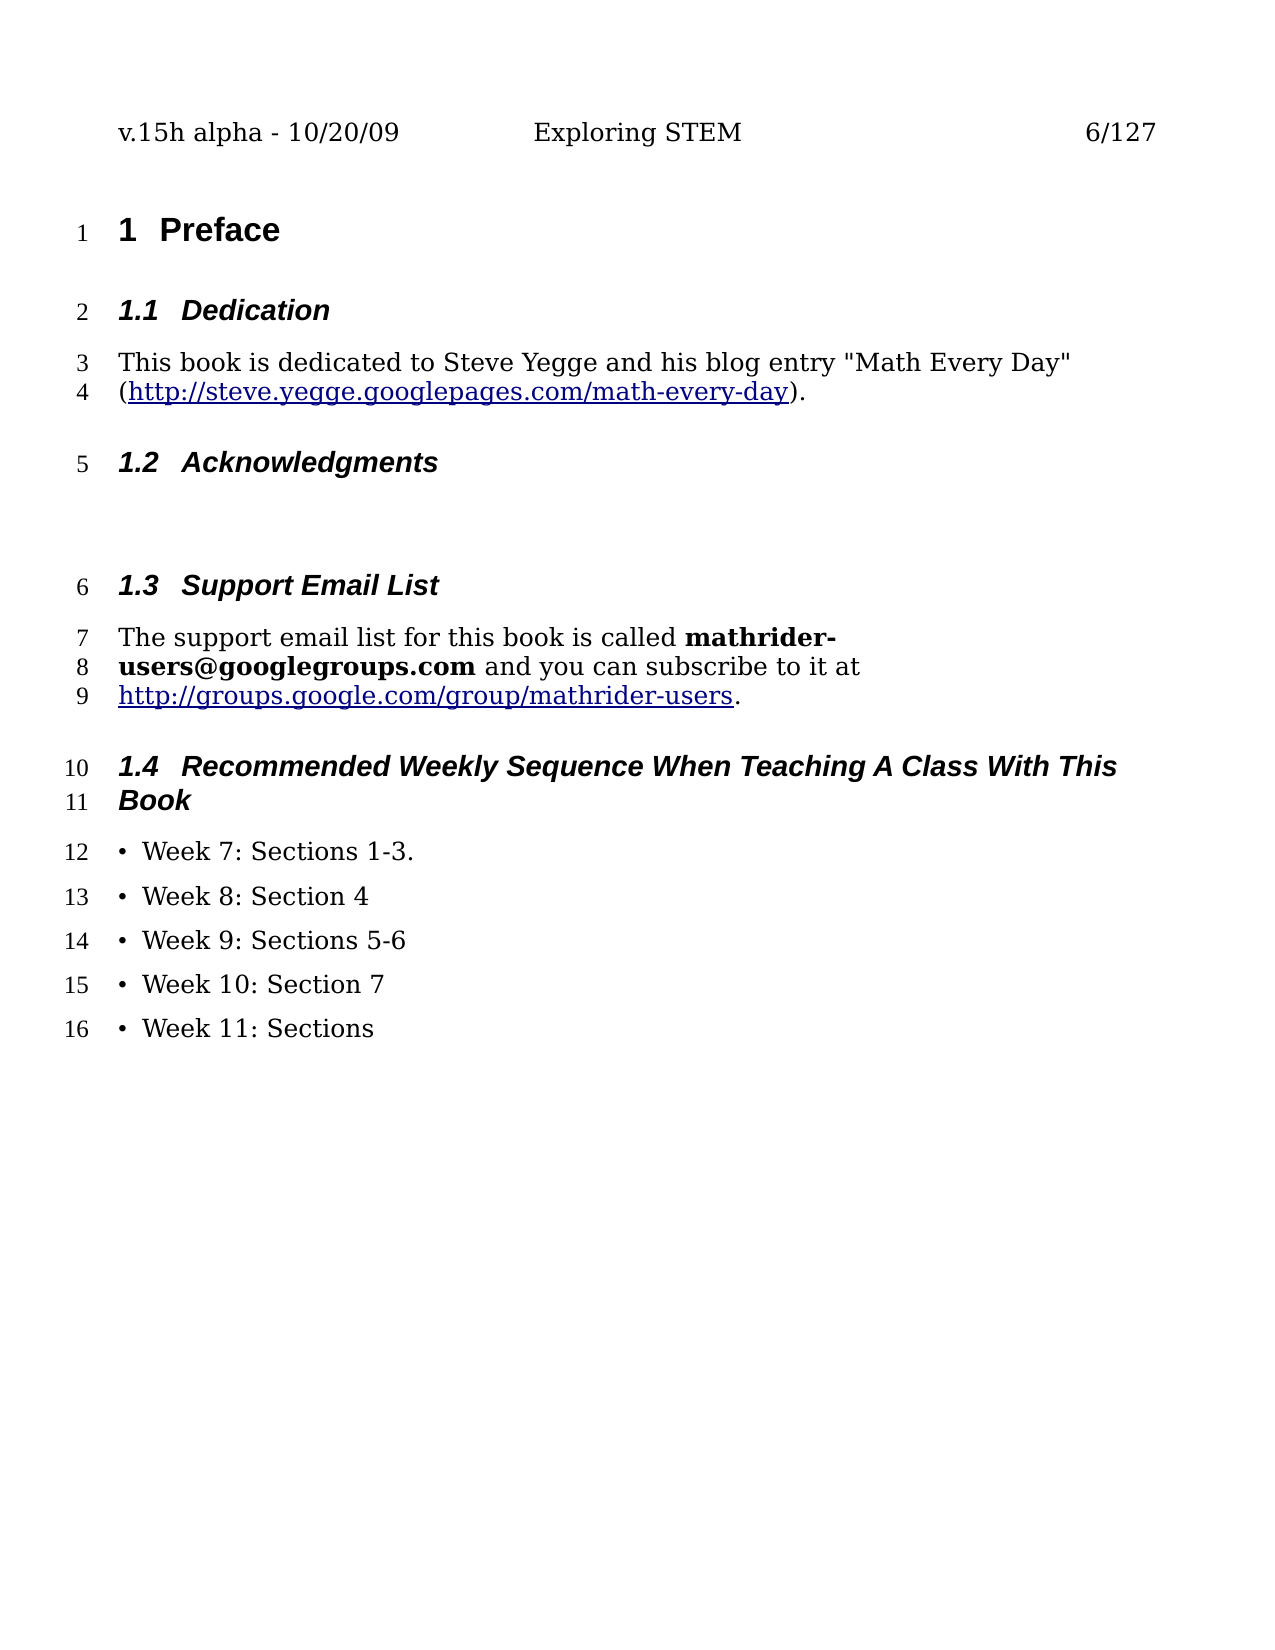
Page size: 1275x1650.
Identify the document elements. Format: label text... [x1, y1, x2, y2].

subtitle Preface [118, 210, 1157, 248]
subtitle Acknowledgments [118, 445, 1157, 479]
list Week 10: Section 7 [118, 970, 1157, 999]
list Week 8: Section 4 [118, 882, 1157, 911]
subtitle Dedication [118, 293, 1157, 327]
subtitle Support Email List [118, 568, 1157, 602]
list Week 11: Sections [118, 1014, 1157, 1043]
list Week 9: Sections 5-6 [118, 926, 1157, 955]
list Week 7: Sections 1-3. [118, 837, 1157, 867]
text This book is dedicated to Steve Yegge and his blog entry "Math Every Day" (http://steve.yegge.googlepages.com/math-every-day). [118, 348, 1157, 406]
text The support email list for this book is called mathrider-users@googlegroups.com and you can subscribe to it at http://groups.google.com/group/mathrider-users. [118, 622, 1157, 710]
subtitle Recommended Weekly Sequence When Teaching A Class With This Book [118, 749, 1157, 817]
